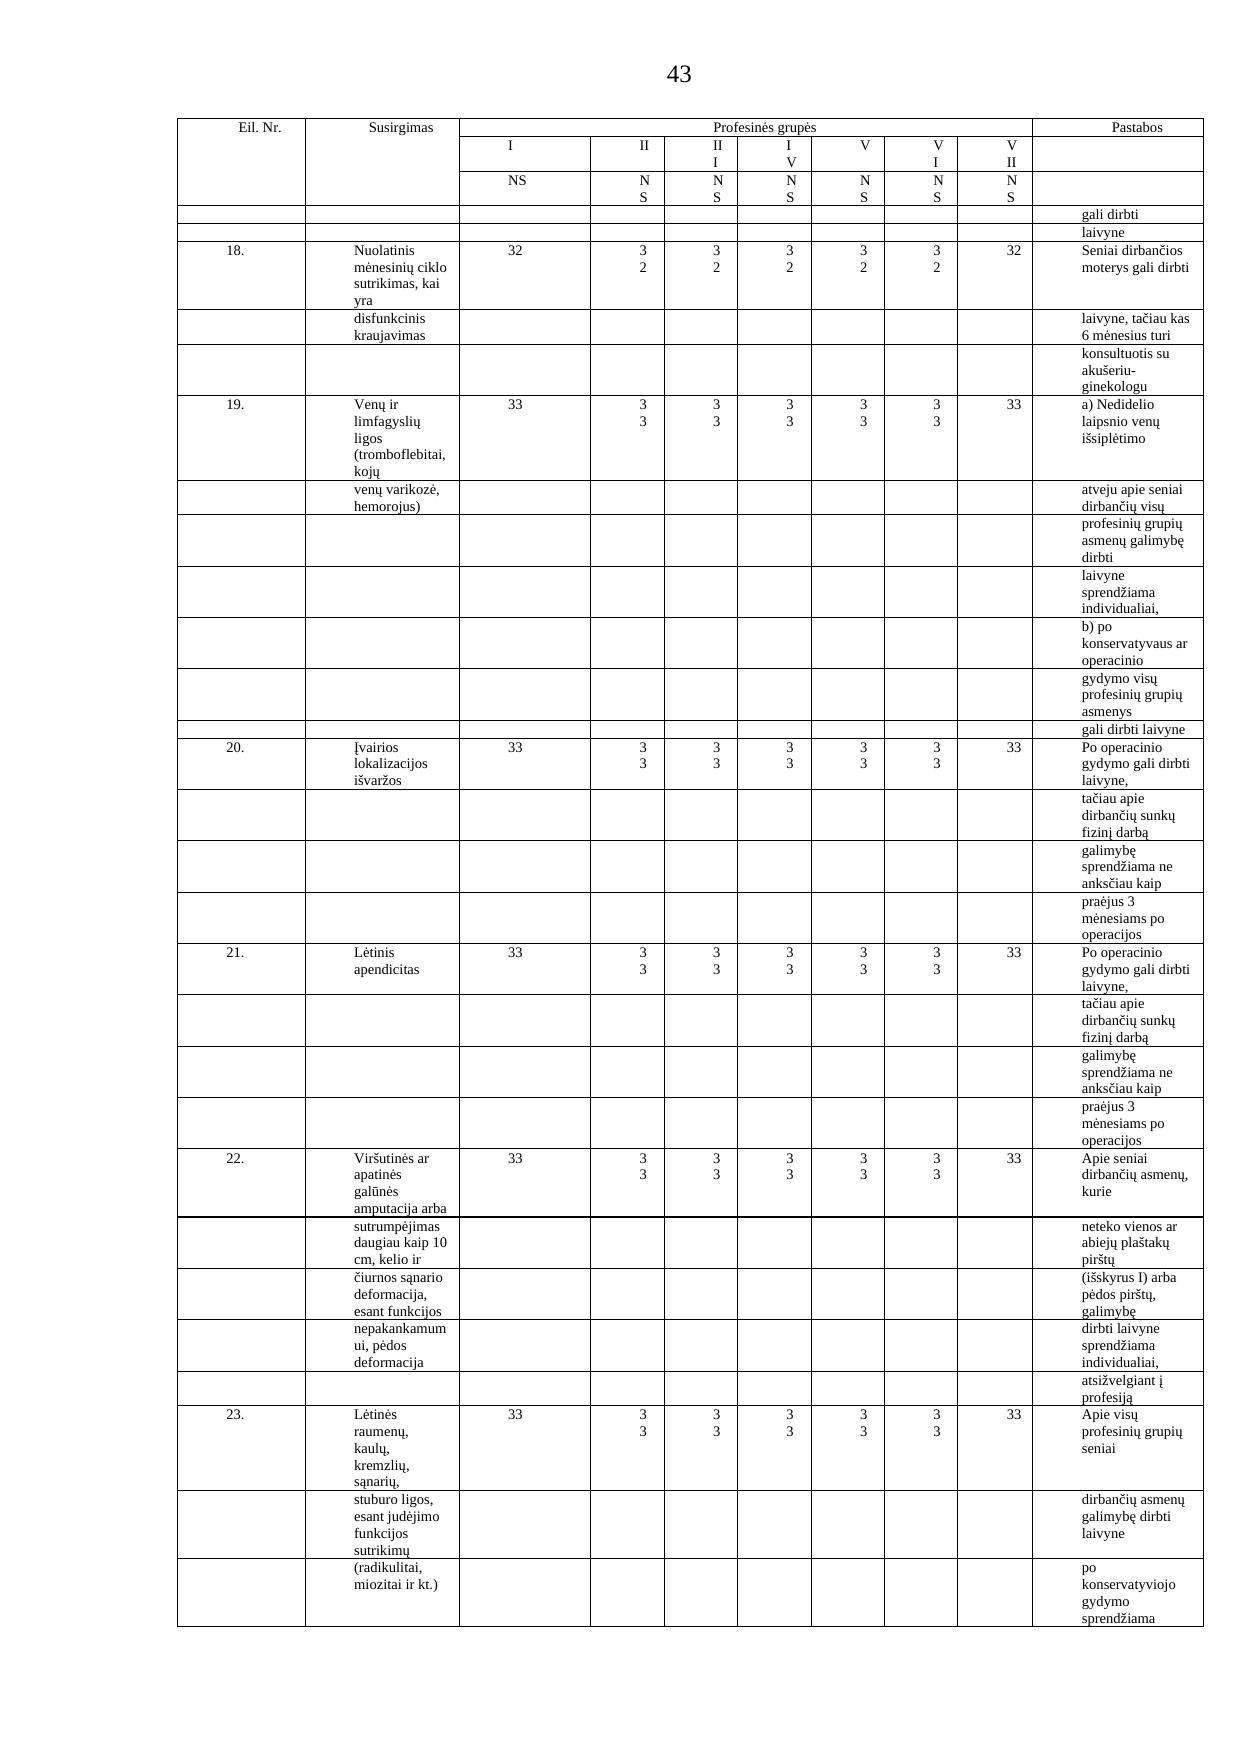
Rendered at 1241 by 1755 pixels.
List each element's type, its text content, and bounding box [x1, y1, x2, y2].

table_cell [958, 310, 1032, 343]
table_cell [812, 345, 884, 395]
table_cell [460, 206, 590, 223]
table_cell 33 [738, 944, 811, 994]
table_cell [178, 345, 305, 395]
table_cell III [665, 137, 737, 171]
table_cell [1033, 137, 1203, 171]
table_cell 33 [460, 944, 590, 994]
table_cell stuburo ligos, esant judėjimo funkcijos sutrikimų [306, 1491, 459, 1558]
table_cell [738, 1320, 811, 1371]
table_cell Apie visų profesinių grupių seniai [1033, 1406, 1203, 1490]
table_cell [665, 841, 737, 892]
table_cell laivyne, tačiau kas 6 mėnesius turi [1033, 310, 1203, 343]
table_cell 33 [812, 1406, 884, 1490]
table_cell [665, 1491, 737, 1558]
table_cell [460, 1218, 590, 1268]
table_cell [738, 1218, 811, 1268]
table_cell [665, 618, 737, 668]
table_cell [738, 310, 811, 343]
table_cell [591, 1491, 664, 1558]
table_cell [738, 481, 811, 514]
table_cell [812, 1218, 884, 1268]
table_cell [591, 721, 664, 737]
table_cell 33 [591, 1406, 664, 1490]
table_cell 33 [885, 944, 957, 994]
table_cell [738, 567, 811, 617]
table_cell praėjus 3 mėnesiams po operacijos [1033, 1098, 1203, 1148]
table_cell [885, 721, 957, 737]
table_cell [460, 1559, 590, 1626]
table_cell [665, 1218, 737, 1268]
table_cell [738, 1491, 811, 1558]
table_cell [812, 206, 884, 223]
table_cell [460, 841, 590, 892]
table_cell [460, 790, 590, 840]
table_cell [958, 1320, 1032, 1371]
table_cell [460, 669, 590, 720]
table_cell [812, 515, 884, 566]
table_header Pastabos [1033, 119, 1203, 136]
table_cell [958, 345, 1032, 395]
table_cell [885, 893, 957, 943]
table_cell [591, 669, 664, 720]
table_cell 33 [665, 944, 737, 994]
table_cell 33 [665, 396, 737, 480]
table_cell 33 [591, 944, 664, 994]
table_cell [178, 618, 305, 668]
table_cell [885, 618, 957, 668]
table_cell VI [885, 137, 957, 171]
table_cell Nuolatinis mėnesinių ciklo sutrikimas, kai yra [306, 242, 459, 309]
table_cell 33 [738, 1149, 811, 1216]
table_cell [812, 618, 884, 668]
table_cell 33 [738, 396, 811, 480]
table_cell galimybę sprendžiama ne anksčiau kaip [1033, 841, 1203, 892]
table_cell [958, 1372, 1032, 1405]
table_cell [306, 893, 459, 943]
table_cell [591, 1047, 664, 1097]
table_cell Seniai dirbančios moterys gali dirbti [1033, 242, 1203, 309]
table_cell [178, 1218, 305, 1268]
table_cell [665, 1320, 737, 1371]
table_cell [665, 206, 737, 223]
table_cell 23. [178, 1406, 305, 1490]
table_cell [665, 224, 737, 241]
table_cell [885, 1098, 957, 1148]
table_cell [812, 1269, 884, 1319]
table_cell [460, 893, 590, 943]
table_cell [178, 481, 305, 514]
table_cell 33 [738, 1406, 811, 1490]
table_cell [591, 345, 664, 395]
table_cell [591, 618, 664, 668]
table_cell Venų ir limfagyslių ligos (tromboflebitai, kojų [306, 396, 459, 480]
table_cell [178, 790, 305, 840]
table_cell [306, 790, 459, 840]
table_cell [665, 515, 737, 566]
table_cell [306, 841, 459, 892]
table_cell 32 [460, 242, 590, 309]
table_cell [178, 1559, 305, 1626]
table_cell [665, 1559, 737, 1626]
table_cell [885, 1491, 957, 1558]
table_cell 18. [178, 242, 305, 309]
table_cell [958, 841, 1032, 892]
table_cell neteko vienos ar abiejų plaštakų pirštų [1033, 1218, 1203, 1268]
table_cell [178, 893, 305, 943]
table_cell 33 [591, 739, 664, 789]
table_cell sutrumpėjimas daugiau kaip 10 cm, kelio ir [306, 1218, 459, 1268]
table_cell [306, 206, 459, 223]
table_cell [738, 618, 811, 668]
table_cell atveju apie seniai dirbančių visų [1033, 481, 1203, 514]
table_cell [460, 481, 590, 514]
table_cell NS [885, 172, 957, 205]
table_cell [306, 669, 459, 720]
table_cell laivyne sprendžiama individualiai, [1033, 567, 1203, 617]
table_cell [812, 1372, 884, 1405]
table_cell 33 [665, 739, 737, 789]
table_cell [958, 206, 1032, 223]
table_cell [665, 1047, 737, 1097]
table_cell [665, 1269, 737, 1319]
table_cell gali dirbti laivyne [1033, 721, 1203, 737]
table_cell [460, 1320, 590, 1371]
table_cell [178, 1098, 305, 1148]
table_cell [738, 1372, 811, 1405]
table_cell (radikulitai, miozitai ir kt.) [306, 1559, 459, 1626]
table_cell [591, 1320, 664, 1371]
table_cell [591, 515, 664, 566]
table_cell NS [812, 172, 884, 205]
table_cell 33 [665, 1149, 737, 1216]
table_cell [738, 721, 811, 737]
table_cell [178, 567, 305, 617]
table_cell [812, 1098, 884, 1148]
table_cell [665, 481, 737, 514]
table_cell galimybę sprendžiama ne anksčiau kaip [1033, 1047, 1203, 1097]
table_cell I [460, 137, 590, 171]
table_cell [812, 567, 884, 617]
table_cell [885, 841, 957, 892]
table_header Susirgimas [306, 119, 459, 205]
table_cell [738, 995, 811, 1046]
table_cell 33 [885, 1406, 957, 1490]
table_cell disfunkcinis kraujavimas [306, 310, 459, 343]
table_cell [306, 995, 459, 1046]
table_cell [460, 1098, 590, 1148]
table_cell 33 [885, 1149, 957, 1216]
table_cell 22. [178, 1149, 305, 1216]
table_cell [591, 481, 664, 514]
table_cell [591, 790, 664, 840]
table_cell 33 [885, 739, 957, 789]
table_cell [306, 515, 459, 566]
table_cell [958, 1269, 1032, 1319]
table_cell 32 [885, 242, 957, 309]
table_cell [812, 1559, 884, 1626]
table_cell Lėtinės raumenų, kaulų, kremzlių, sąnarių, [306, 1406, 459, 1490]
table_cell 33 [460, 396, 590, 480]
table_cell [665, 567, 737, 617]
table_cell VII [958, 137, 1032, 171]
table_cell 33 [958, 944, 1032, 994]
table_cell [591, 1098, 664, 1148]
table_cell konsultuotis su akušeriu-ginekologu [1033, 345, 1203, 395]
table_cell 32 [591, 242, 664, 309]
table_cell [460, 310, 590, 343]
table_cell [812, 995, 884, 1046]
table_cell NS [738, 172, 811, 205]
table_cell 33 [460, 1406, 590, 1490]
table_cell [958, 618, 1032, 668]
table_cell [885, 224, 957, 241]
table_cell 33 [812, 396, 884, 480]
table_cell [958, 790, 1032, 840]
table_cell NS [460, 172, 590, 205]
table_cell [178, 1320, 305, 1371]
table_cell 32 [958, 242, 1032, 309]
table_cell [306, 345, 459, 395]
table_cell [306, 618, 459, 668]
table_cell NS [665, 172, 737, 205]
table_cell [958, 567, 1032, 617]
table_cell 33 [958, 739, 1032, 789]
table_cell [958, 1218, 1032, 1268]
table_cell [885, 1218, 957, 1268]
table_cell 33 [812, 739, 884, 789]
table_cell [178, 721, 305, 737]
table_cell [178, 1372, 305, 1405]
table_cell venų varikozė, hemorojus) [306, 481, 459, 514]
table_cell [738, 515, 811, 566]
table_cell [460, 567, 590, 617]
table_cell [1033, 172, 1203, 205]
table_cell Po operacinio gydymo gali dirbti laivyne, [1033, 944, 1203, 994]
table_cell 33 [958, 1406, 1032, 1490]
table_cell [885, 567, 957, 617]
table_cell [885, 1372, 957, 1405]
table_cell 33 [958, 396, 1032, 480]
table_cell [885, 1269, 957, 1319]
table_cell 33 [958, 1149, 1032, 1216]
table_cell [812, 481, 884, 514]
table_cell 33 [460, 739, 590, 789]
table_cell II [591, 137, 664, 171]
table_cell [665, 669, 737, 720]
table_cell [812, 224, 884, 241]
table_cell [885, 481, 957, 514]
table_cell 33 [591, 1149, 664, 1216]
table_cell [738, 345, 811, 395]
table_cell [885, 515, 957, 566]
table_cell [460, 995, 590, 1046]
table_cell [885, 1559, 957, 1626]
table_cell b) po konservatyvaus ar operacinio [1033, 618, 1203, 668]
table_header Profesinės grupės [460, 119, 1032, 136]
table_cell NS [591, 172, 664, 205]
table_cell [178, 515, 305, 566]
table_cell [591, 1372, 664, 1405]
table_cell [812, 841, 884, 892]
table_cell [591, 310, 664, 343]
table_cell [738, 1047, 811, 1097]
table_cell [738, 790, 811, 840]
table_cell 33 [665, 1406, 737, 1490]
table_cell 33 [812, 944, 884, 994]
table_cell [958, 995, 1032, 1046]
table_cell [812, 1491, 884, 1558]
table_cell [306, 1372, 459, 1405]
table_cell [306, 1047, 459, 1097]
table_cell [460, 721, 590, 737]
table_cell [958, 669, 1032, 720]
table_cell 33 [885, 396, 957, 480]
table_cell [306, 224, 459, 241]
table_cell [306, 567, 459, 617]
table_cell 32 [812, 242, 884, 309]
table_cell [306, 721, 459, 737]
table_cell [665, 893, 737, 943]
table_cell [591, 224, 664, 241]
table_cell [958, 224, 1032, 241]
table_cell 32 [665, 242, 737, 309]
table_cell a) Nedidelio laipsnio venų išsiplėtimo [1033, 396, 1203, 480]
table_cell tačiau apie dirbančių sunkų fizinį darbą [1033, 790, 1203, 840]
table_cell nepakankamumui, pėdos deformacija [306, 1320, 459, 1371]
table_cell 33 [591, 396, 664, 480]
table_cell [591, 567, 664, 617]
table_cell 20. [178, 739, 305, 789]
table_cell Apie seniai dirbančių asmenų, kurie [1033, 1149, 1203, 1216]
table_cell [178, 1047, 305, 1097]
table_header Eil. Nr. [178, 119, 305, 205]
table_cell gali dirbti [1033, 206, 1203, 223]
table_cell [885, 669, 957, 720]
table_cell [885, 206, 957, 223]
table_cell (išskyrus I) arba pėdos pirštų, galimybę [1033, 1269, 1203, 1319]
table_cell [738, 893, 811, 943]
table_cell laivyne [1033, 224, 1203, 241]
table_cell [738, 1269, 811, 1319]
table_cell [958, 1491, 1032, 1558]
table_cell Po operacinio gydymo gali dirbti laivyne, [1033, 739, 1203, 789]
table_cell 19. [178, 396, 305, 480]
table_cell 33 [460, 1149, 590, 1216]
table_cell [178, 310, 305, 343]
table_cell 21. [178, 944, 305, 994]
table_cell [812, 1320, 884, 1371]
table_cell [460, 515, 590, 566]
table_cell [738, 1559, 811, 1626]
table_cell [958, 893, 1032, 943]
table_cell [460, 1269, 590, 1319]
table_cell [738, 841, 811, 892]
table_cell tačiau apie dirbančių sunkų fizinį darbą [1033, 995, 1203, 1046]
table_cell [178, 206, 305, 223]
table_cell [812, 721, 884, 737]
table_cell [958, 721, 1032, 737]
table_cell [591, 995, 664, 1046]
table_cell [738, 669, 811, 720]
table_cell V [812, 137, 884, 171]
table_cell [812, 1047, 884, 1097]
table_cell [665, 1372, 737, 1405]
table_cell [958, 1047, 1032, 1097]
table_cell gydymo visų profesinių grupių asmenys [1033, 669, 1203, 720]
table_cell [665, 790, 737, 840]
table_cell [812, 310, 884, 343]
table_cell [665, 1098, 737, 1148]
table_cell [591, 206, 664, 223]
table_cell 32 [738, 242, 811, 309]
table_cell praėjus 3 mėnesiams po operacijos [1033, 893, 1203, 943]
table_cell [885, 1320, 957, 1371]
table_cell [591, 841, 664, 892]
table_cell [738, 206, 811, 223]
table_cell IV [738, 137, 811, 171]
table_cell [885, 1047, 957, 1097]
table_cell [812, 893, 884, 943]
table_cell [665, 310, 737, 343]
table_cell [738, 1098, 811, 1148]
table_cell NS [958, 172, 1032, 205]
table_cell [178, 1491, 305, 1558]
table_cell [812, 669, 884, 720]
table_cell atsižvelgiant į profesiją [1033, 1372, 1203, 1405]
table_cell [460, 1372, 590, 1405]
table_cell [665, 995, 737, 1046]
table_cell [958, 515, 1032, 566]
table_cell profesinių grupių asmenų galimybę dirbti [1033, 515, 1203, 566]
table_cell [812, 790, 884, 840]
table_cell [178, 224, 305, 241]
table_cell [591, 1218, 664, 1268]
table_cell [591, 893, 664, 943]
table_cell [958, 1559, 1032, 1626]
table_cell [460, 345, 590, 395]
table_cell 33 [812, 1149, 884, 1216]
table_cell [738, 224, 811, 241]
table_cell [665, 345, 737, 395]
table_cell [460, 1047, 590, 1097]
table_cell [885, 345, 957, 395]
table_cell 33 [738, 739, 811, 789]
table_cell [178, 841, 305, 892]
table_cell [460, 618, 590, 668]
table_cell dirbti laivyne sprendžiama individualiai, [1033, 1320, 1203, 1371]
table_cell po konservatyviojo gydymo sprendžiama [1033, 1559, 1203, 1626]
table_cell dirbančių asmenų galimybę dirbti laivyne [1033, 1491, 1203, 1558]
table_cell Įvairios lokalizacijos išvaržos [306, 739, 459, 789]
table_cell [885, 310, 957, 343]
table_cell čiurnos sąnario deformacija, esant funkcijos [306, 1269, 459, 1319]
table_cell [306, 1098, 459, 1148]
table_cell [460, 1491, 590, 1558]
table_cell [958, 1098, 1032, 1148]
table_cell [665, 721, 737, 737]
table_cell [460, 224, 590, 241]
table_cell [885, 995, 957, 1046]
table_cell [885, 790, 957, 840]
table_cell [591, 1559, 664, 1626]
table_cell [178, 669, 305, 720]
table_cell Viršutinės ar apatinės galūnės amputacija arba [306, 1149, 459, 1216]
table_cell [958, 481, 1032, 514]
table_cell Lėtinis apendicitas [306, 944, 459, 994]
table_cell [178, 1269, 305, 1319]
table_cell [591, 1269, 664, 1319]
table_cell [178, 995, 305, 1046]
